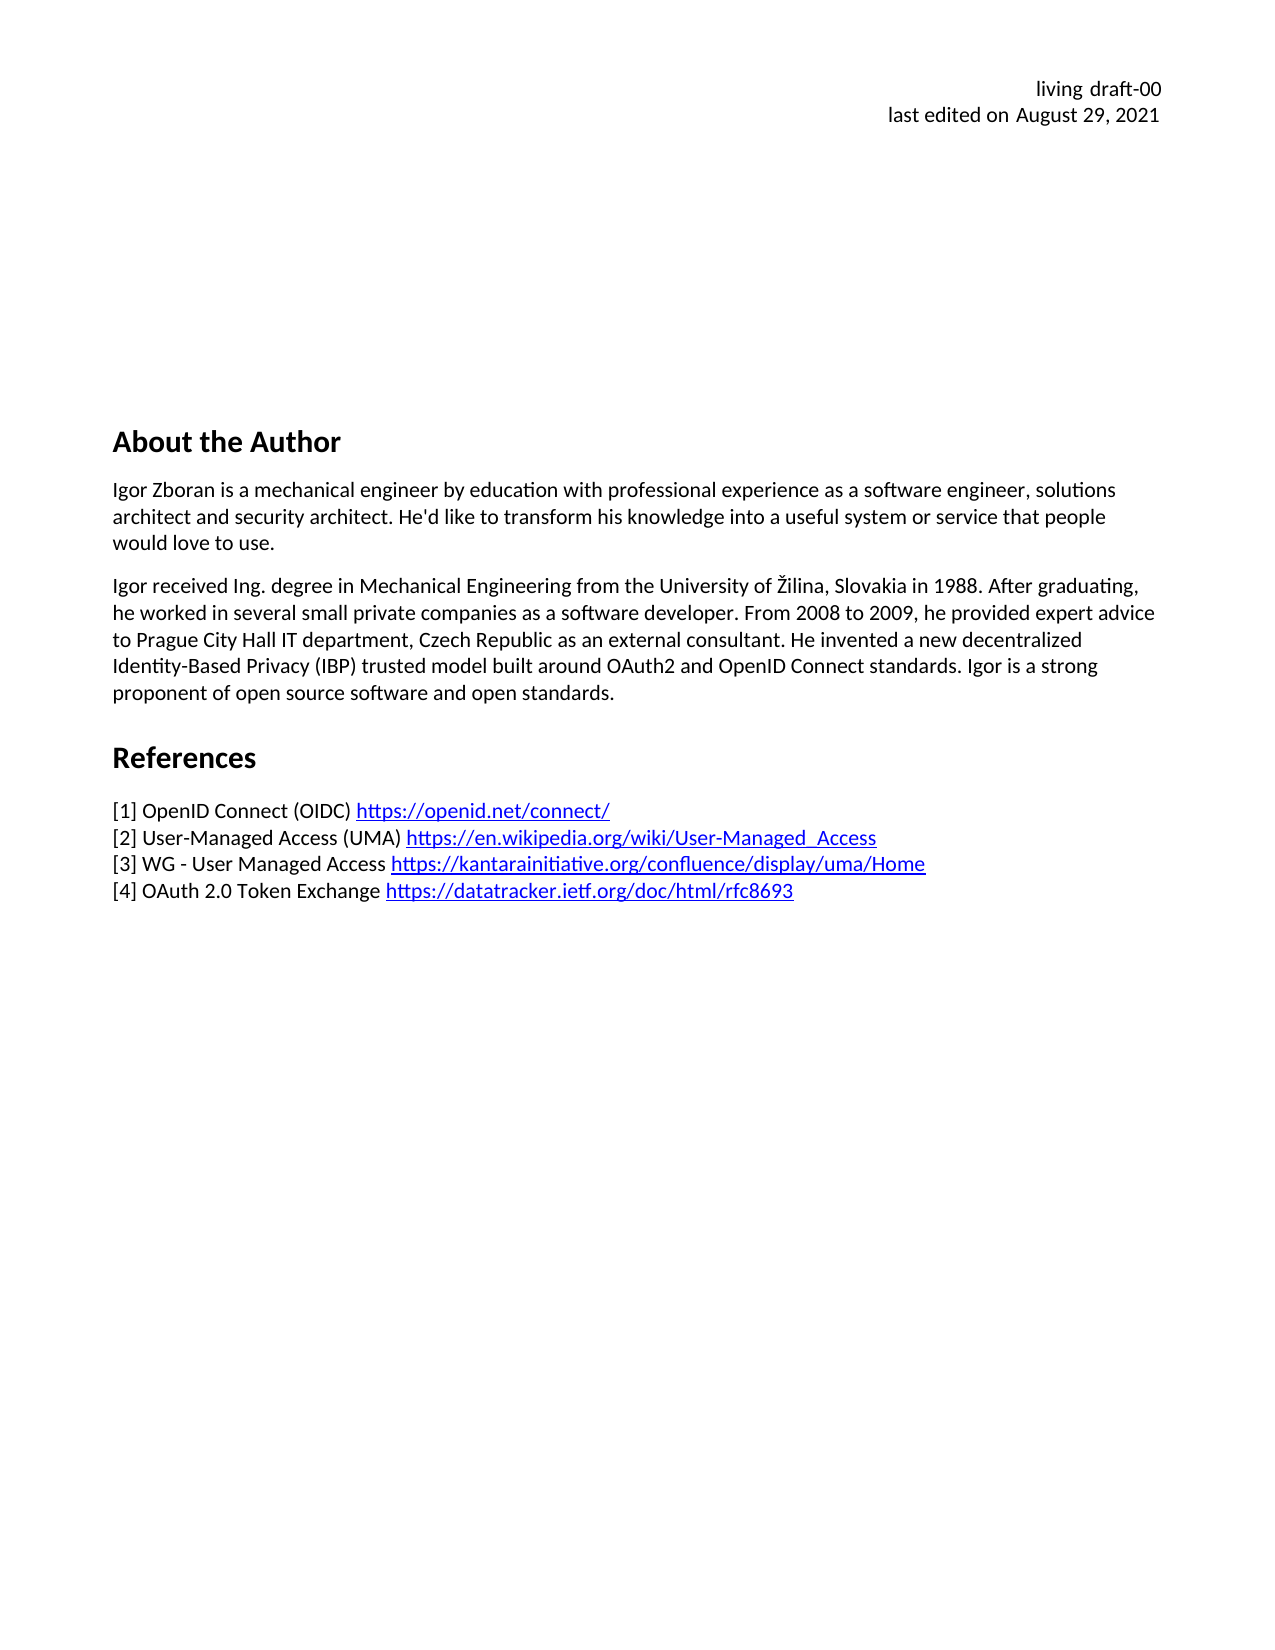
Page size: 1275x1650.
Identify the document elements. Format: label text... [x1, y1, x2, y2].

text [4] OAuth 2.0 Token Exchange https://datatracker.ietf.org/doc/html/rfc8693 [112, 877, 1162, 904]
text Igor Zboran is a mechanical engineer by education with professional experience as a software engineer, solutions architect and security architect. He'd like to transform his knowledge into a useful system or service that people would love to use. [112, 476, 1162, 556]
text Igor received Ing. degree in Mechanical Engineering from the University of Žilina, Slovakia in 1988. After graduating, he worked in several small private companies as a software developer. From 2008 to 2009, he provided expert advice to Prague City Hall IT department, Czech Republic as an external consultant. He invented a new decentralized Identity-Based Privacy (IBP) trusted model built around OAuth2 and OpenID Connect standards. Igor is a strong proponent of open source software and open standards. [112, 572, 1162, 706]
text About the Author [112, 422, 1162, 460]
text [3] WG - User Managed Access https://kantarainitiative.org/confluence/display/uma/Home [112, 850, 1162, 877]
text [2] User-Managed Access (UMA) https://en.wikipedia.org/wiki/User-Managed_Access [112, 824, 1162, 850]
text References [112, 738, 1162, 776]
text [1] OpenID Connect (OIDC) https://openid.net/connect/ [112, 797, 1162, 824]
